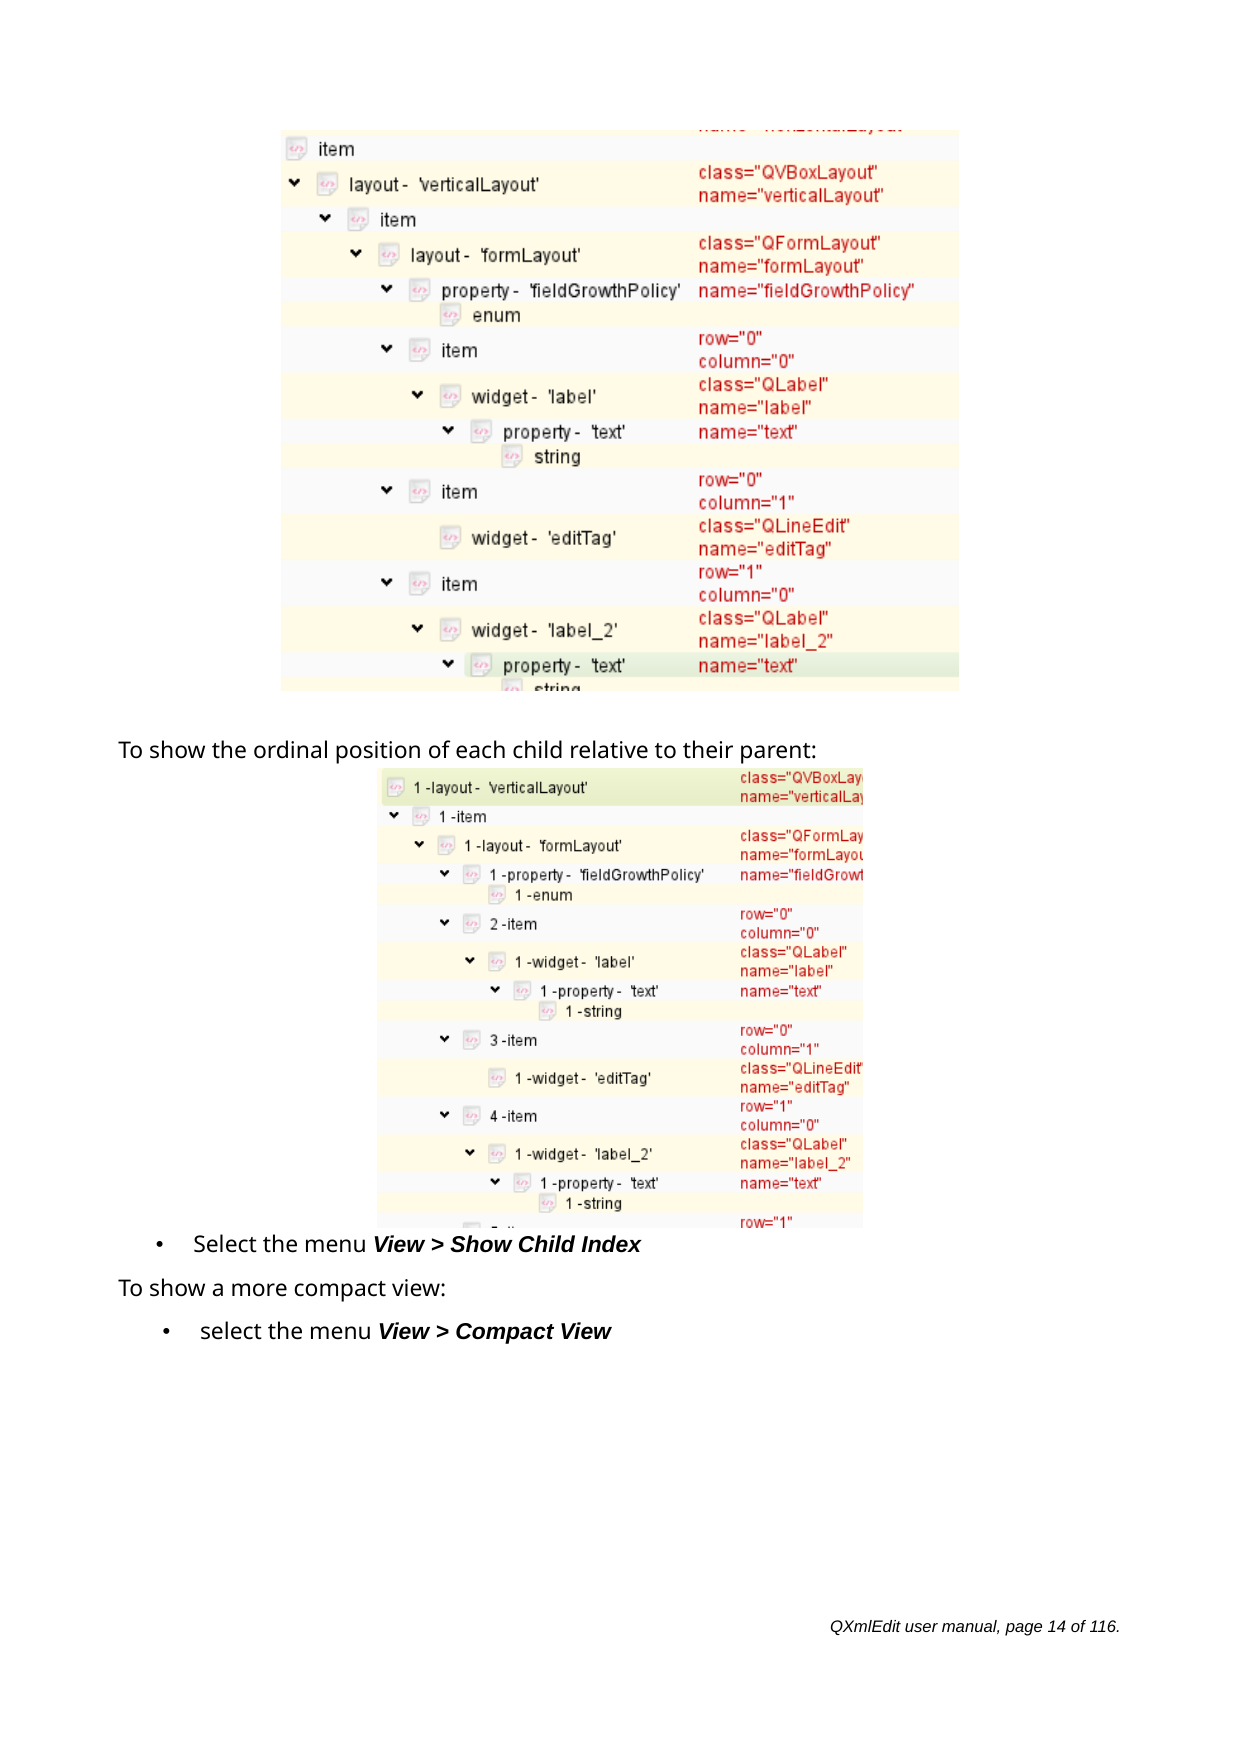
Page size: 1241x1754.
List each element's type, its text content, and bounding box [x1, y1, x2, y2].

list Select the menu View > Show Child Index [156, 1228, 1122, 1259]
text To show the ordinal position of each child relative to their parent: [118, 734, 1122, 766]
picture [377, 768, 863, 1228]
text To show a more compact view: [118, 1271, 1122, 1303]
picture [280, 130, 960, 691]
list select the menu View > Compact View [162, 1315, 1122, 1346]
